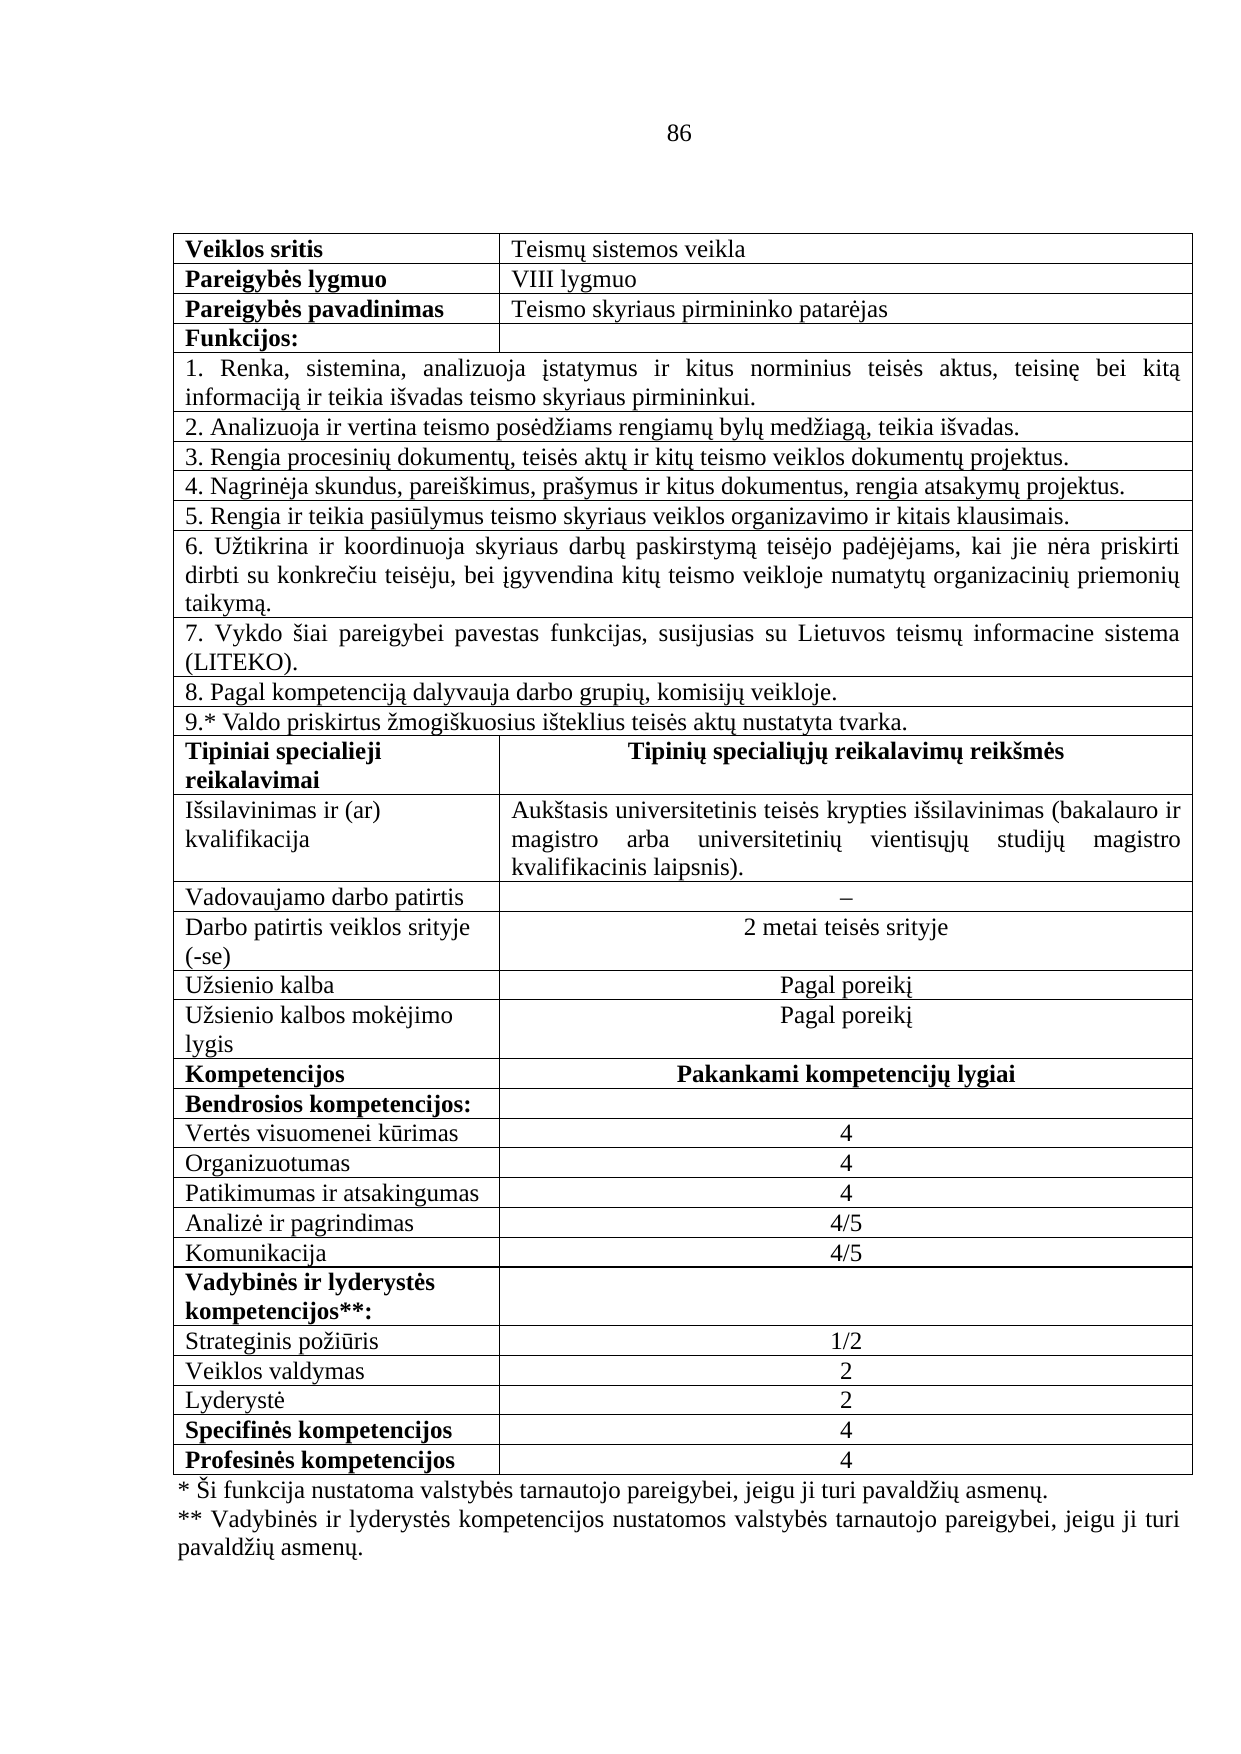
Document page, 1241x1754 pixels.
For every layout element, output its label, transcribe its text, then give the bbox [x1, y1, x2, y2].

table_header Teismų sistemos veikla [500, 234, 1192, 263]
table_cell [500, 1268, 1192, 1325]
table_cell Specifinės kompetencijos [174, 1415, 499, 1444]
table_cell Išsilavinimas ir (ar) kvalifikacija [174, 795, 499, 881]
table_cell Veiklos valdymas [174, 1356, 499, 1384]
table_cell Strateginis požiūris [174, 1326, 499, 1355]
table_cell 6. Užtikrina ir koordinuoja skyriaus darbų paskirstymą teisėjo padėjėjams, kai jie nėra priskirti dirbti su konkrečiu teisėju, bei įgyvendina kitų teismo veikloje numatytų organizacinių priemonių taikymą. [174, 531, 1192, 617]
table_cell Pakankami kompetencijų lygiai [500, 1059, 1192, 1088]
table_cell 9.* Valdo priskirtus žmogiškuosius išteklius teisės aktų nustatyta tvarka. [174, 707, 1192, 735]
table_cell Pareigybės pavadinimas [174, 294, 499, 322]
table_cell Užsienio kalbos mokėjimo lygis [174, 1000, 499, 1058]
table_cell 8. Pagal kompetenciją dalyvauja darbo grupių, komisijų veikloje. [174, 677, 1192, 706]
table_cell 2 [500, 1386, 1192, 1414]
table_cell Pagal poreikį [500, 971, 1192, 999]
table_cell Funkcijos: [174, 324, 499, 352]
table_cell Profesinės kompetencijos [174, 1445, 499, 1474]
text ** Vadybinės ir lyderystės kompetencijos nustatomos valstybės tarnautojo pareigybei, jeigu ji turi pavaldžių asmenų. [177, 1504, 1181, 1561]
table_cell 4. Nagrinėja skundus, pareiškimus, prašymus ir kitus dokumentus, rengia atsakymų projektus. [174, 471, 1192, 500]
text * Ši funkcija nustatoma valstybės tarnautojo pareigybei, jeigu ji turi pavaldžių asmenų. [177, 1475, 1181, 1504]
table_cell Teismo skyriaus pirmininko patarėjas [500, 294, 1192, 322]
table_cell Tipinių specialiųjų reikalavimų reikšmės [500, 736, 1192, 794]
table_cell Aukštasis universitetinis teisės krypties išsilavinimas (bakalauro ir magistro arba universitetinių vientisųjų studijų magistro kvalifikacinis laipsnis). [500, 795, 1192, 881]
table_cell 2 [500, 1356, 1192, 1384]
table_cell 2. Analizuoja ir vertina teismo posėdžiams rengiamų bylų medžiagą, teikia išvadas. [174, 412, 1192, 441]
table_cell 1. Renka, sistemina, analizuoja įstatymus ir kitus norminius teisės aktus, teisinę bei kitą informaciją ir teikia išvadas teismo skyriaus pirmininkui. [174, 353, 1192, 411]
table_cell 4 [500, 1445, 1192, 1474]
table_cell – [500, 882, 1192, 911]
table_cell Bendrosios kompetencijos: [174, 1089, 499, 1117]
table_cell Pagal poreikį [500, 1000, 1192, 1058]
table_cell [500, 1089, 1192, 1117]
table_cell 4 [500, 1119, 1192, 1147]
table_cell Tipiniai specialieji reikalavimai [174, 736, 499, 794]
table_cell Lyderystė [174, 1386, 499, 1414]
table_cell 4 [500, 1415, 1192, 1444]
table_cell Vadybinės ir lyderystės kompetencijos**: [174, 1268, 499, 1325]
table_cell 2 metai teisės srityje [500, 912, 1192, 969]
table_cell Kompetencijos [174, 1059, 499, 1088]
table_cell 4/5 [500, 1208, 1192, 1237]
table_cell Pareigybės lygmuo [174, 264, 499, 293]
table_cell 4 [500, 1178, 1192, 1207]
table_cell 3. Rengia procesinių dokumentų, teisės aktų ir kitų teismo veiklos dokumentų projektus. [174, 442, 1192, 470]
table_cell Analizė ir pagrindimas [174, 1208, 499, 1237]
table_cell 7. Vykdo šiai pareigybei pavestas funkcijas, susijusias su Lietuvos teismų informacine sistema (LITEKO). [174, 618, 1192, 676]
table_cell 4/5 [500, 1238, 1192, 1266]
table_cell 1/2 [500, 1326, 1192, 1355]
table_cell Patikimumas ir atsakingumas [174, 1178, 499, 1207]
table_cell [500, 324, 1192, 352]
table_cell 5. Rengia ir teikia pasiūlymus teismo skyriaus veiklos organizavimo ir kitais klausimais. [174, 501, 1192, 530]
table_cell Vertės visuomenei kūrimas [174, 1119, 499, 1147]
table_cell Vadovaujamo darbo patirtis [174, 882, 499, 911]
table_cell Organizuotumas [174, 1148, 499, 1177]
table_cell Komunikacija [174, 1238, 499, 1266]
table_header Veiklos sritis [174, 234, 499, 263]
table_cell 4 [500, 1148, 1192, 1177]
table_cell Darbo patirtis veiklos srityje (-se) [174, 912, 499, 969]
table_cell VIII lygmuo [500, 264, 1192, 293]
table_cell Užsienio kalba [174, 971, 499, 999]
